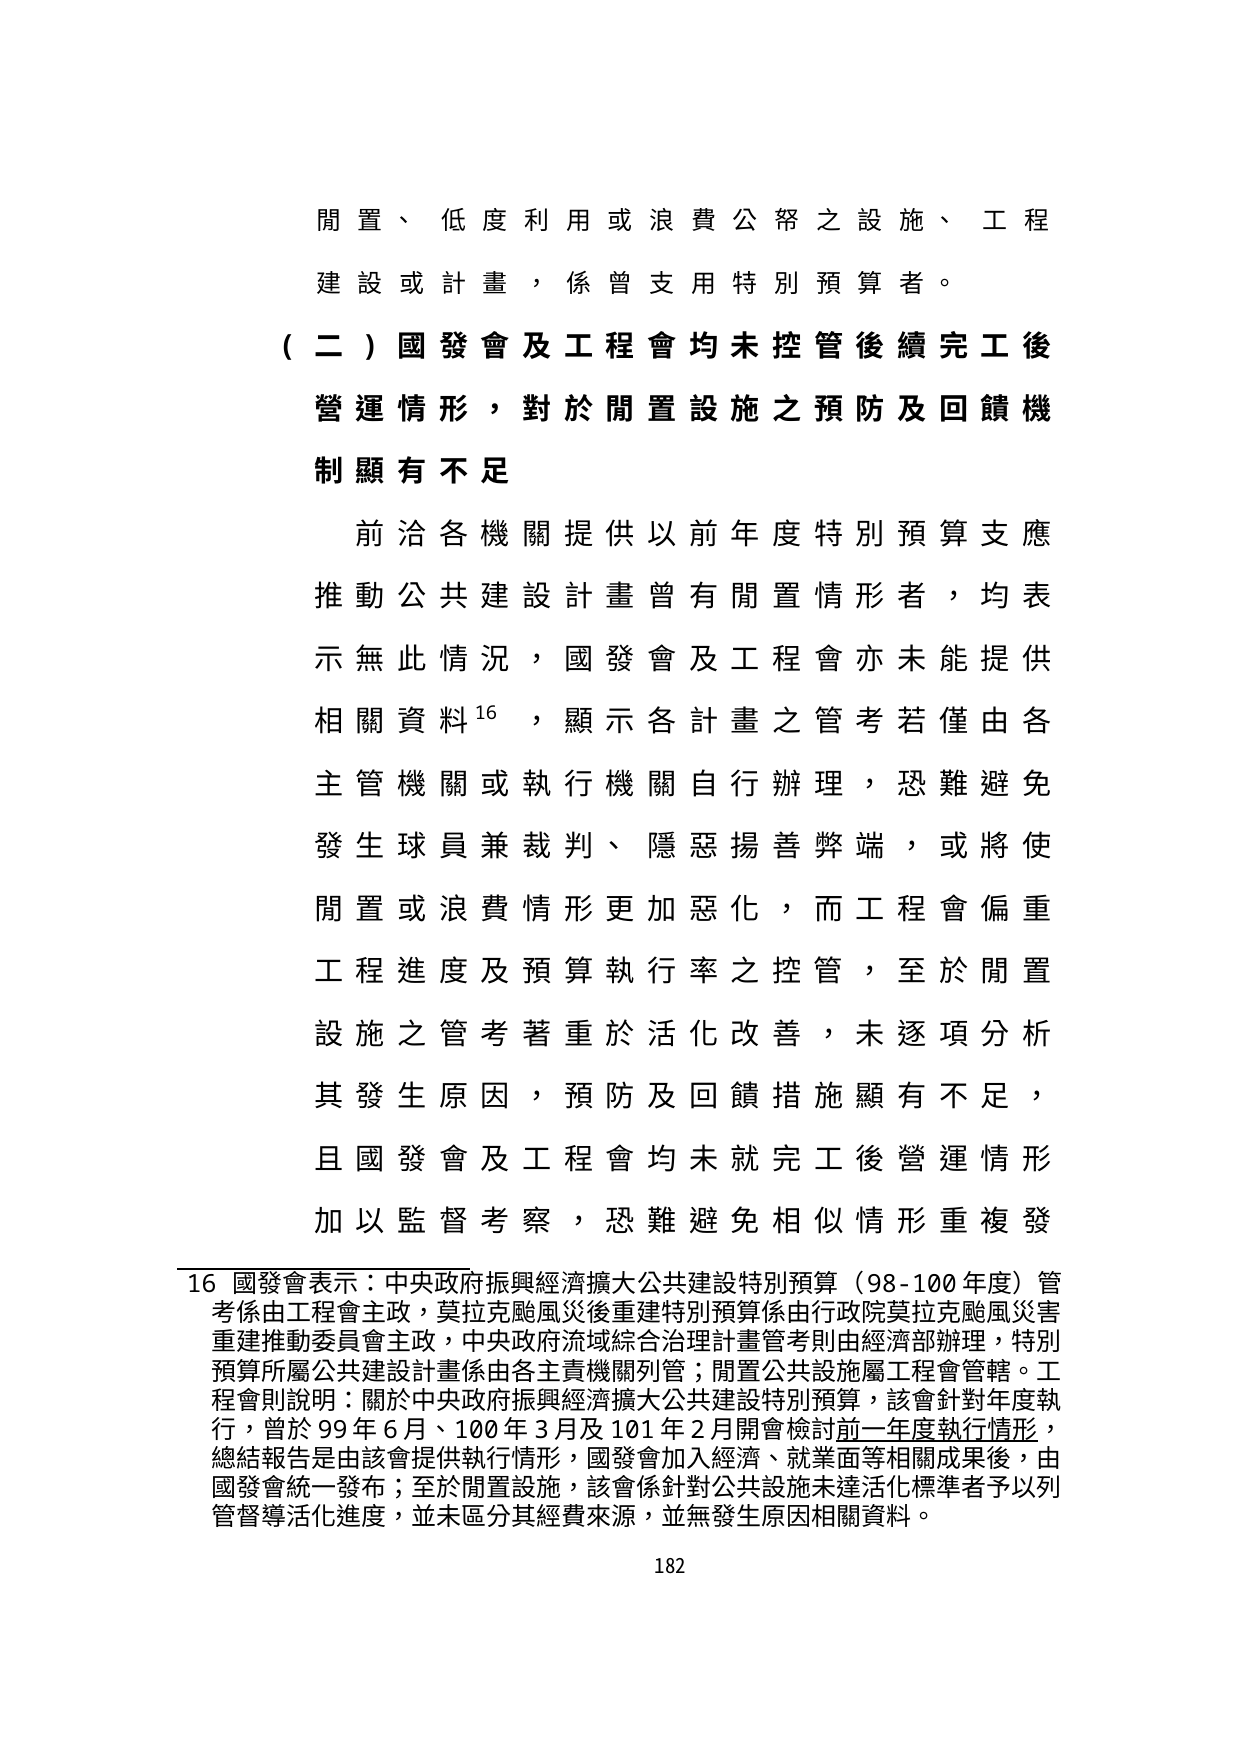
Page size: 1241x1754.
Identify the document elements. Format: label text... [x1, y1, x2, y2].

text 閒置、低度利用或浪費公帑之設施、工程建設或計畫，係曾支用特別預算者。 [183, 177, 1058, 302]
text 國發會表示：中央政府振興經濟擴大公共建設特別預算（98-100年度）管考係由工程會主政，莫拉克颱風災後重建特別預算係由行政院莫拉克颱風災害重建推動委員會主政，中央政府流域綜合治理計畫管考則由經濟部辦理，特別預算所屬公共建設計畫係由各主責機關列管；閒置公共設施屬工程會管轄。工程會則說明：關於中央政府振興經濟擴大公共建設特別預算，該會針對年度執行，曾於99年6月、100年3月及101年2月開會檢討前一年度執行情形，總結報告是由該會提供執行情形，國發會加入經濟、就業面等相關成果後，由國發會統一發布；至於閒置設施，該會係針對公共設施未達活化標準者予以列管督導活化進度，並未區分其經費來源，並無發生原因相關資料。 [186, 1269, 1063, 1532]
text (二)國發會及工程會均未控管後續完工後營運情形，對於閒置設施之預防及回饋機制顯有不足 [241, 302, 1058, 490]
text 前洽各機關提供以前年度特別預算支應推動公共建設計畫曾有閒置情形者，均表示無此情況，國發會及工程會亦未能提供相關資料，顯示各計畫之管考若僅由各主管機關或執行機關自行辦理，恐難避免發生球員兼裁判、隱惡揚善弊端，或將使閒置或浪費情形更加惡化，而工程會偏重工程進度及預算執行率之控管，至於閒置設施之管考著重於活化改善，未逐項分析其發生原因，預防及回饋措施顯有不足，且國發會及工程會均未就完工後營運情形加以監督考察，恐難避免相似情形重複發 [271, 490, 1058, 1240]
